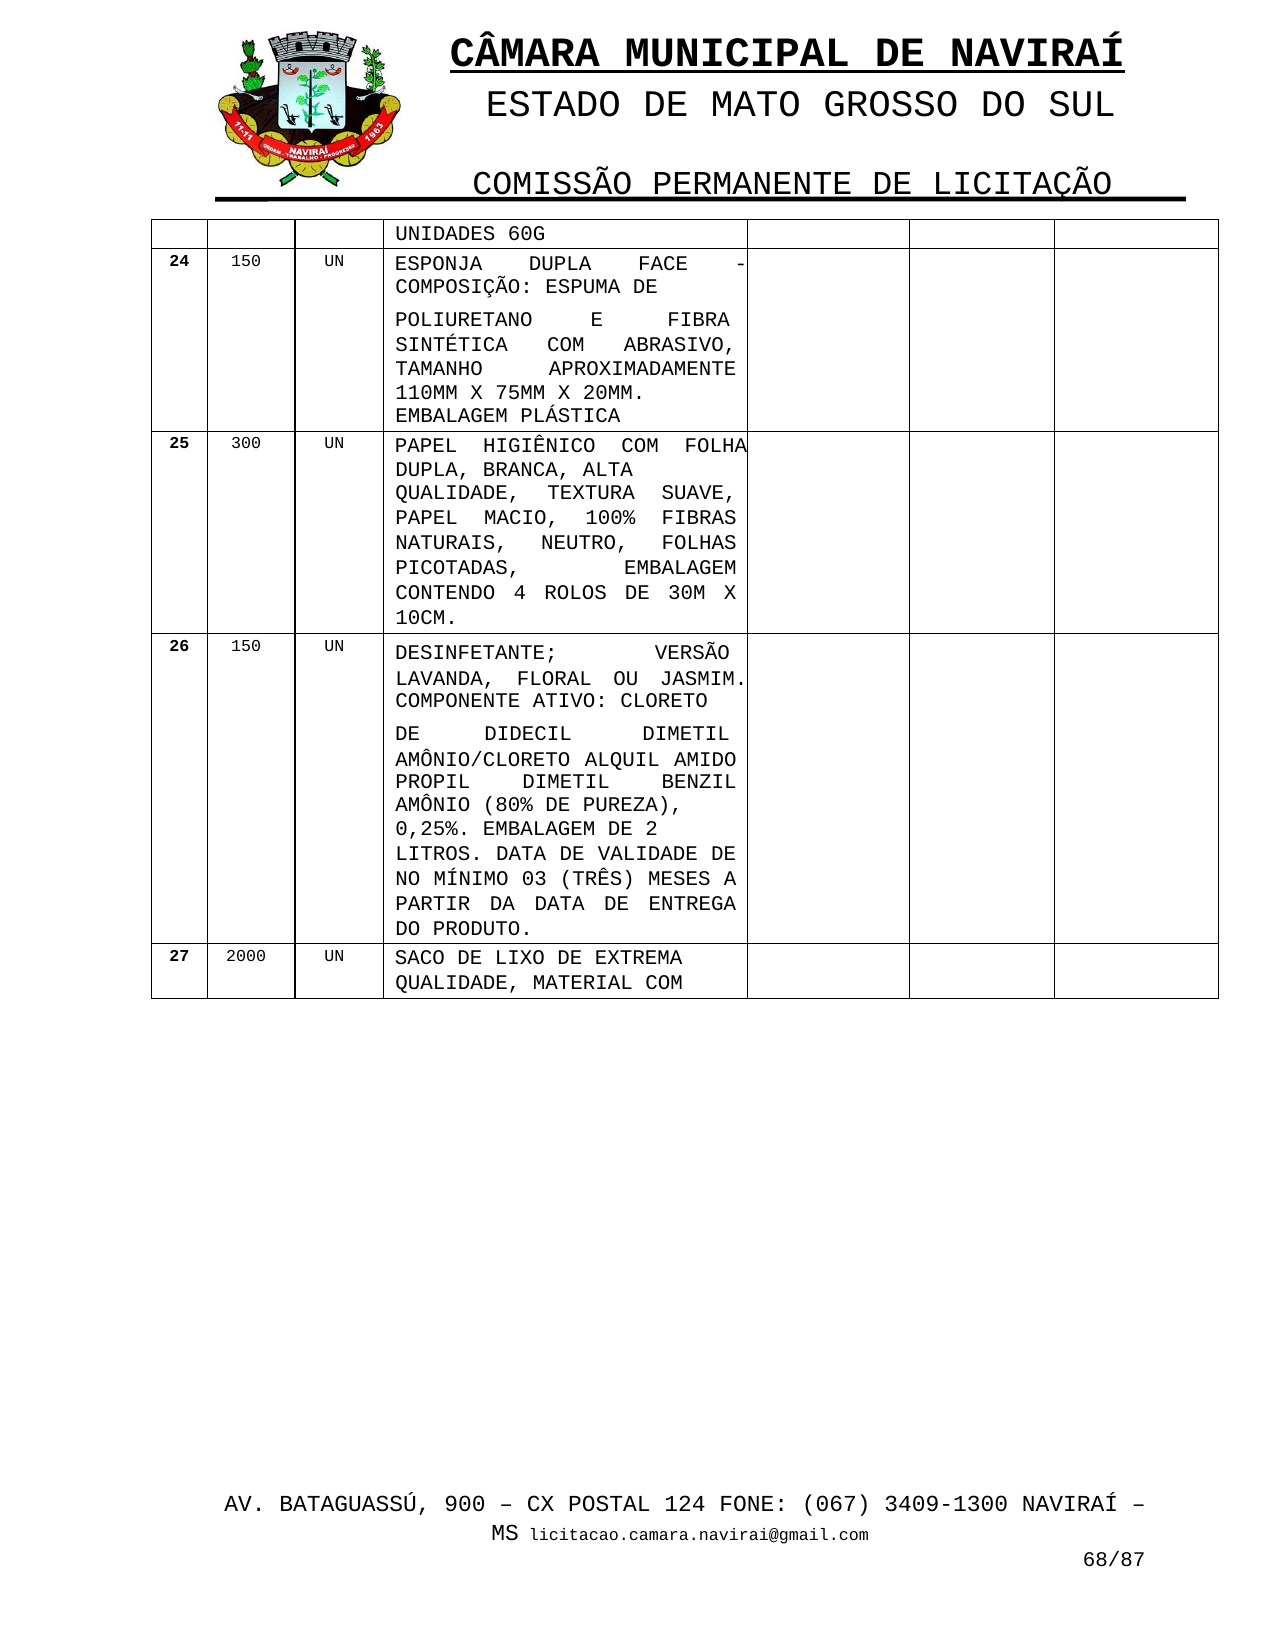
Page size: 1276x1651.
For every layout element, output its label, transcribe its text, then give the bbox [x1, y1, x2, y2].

table_cell [748, 634, 909, 943]
table_cell [296, 220, 383, 248]
table_cell SACO DE LIXO DE EXTREMA QUALIDADE, MATERIAL COM [384, 944, 747, 998]
table_cell [748, 944, 909, 998]
table_cell 26 [152, 634, 207, 943]
table_cell UNIDADES 60G [384, 220, 747, 248]
table_cell 24 [152, 249, 207, 431]
table_cell [152, 220, 207, 248]
table_cell [910, 634, 1054, 943]
table_cell [748, 220, 909, 248]
table_cell [748, 249, 909, 431]
table_cell [910, 249, 1054, 431]
table_cell UN [296, 944, 383, 998]
table_cell [910, 220, 1054, 248]
table_cell UN [296, 432, 383, 633]
table_cell [1055, 432, 1218, 633]
table_cell [208, 220, 294, 248]
table_cell UN [296, 634, 383, 943]
table_cell [1055, 249, 1218, 431]
table_cell 300 [208, 432, 294, 633]
table_cell [1055, 220, 1218, 248]
table_cell [748, 432, 909, 633]
table_cell [910, 944, 1054, 998]
table_cell [910, 432, 1054, 633]
table_cell 150 [208, 249, 294, 431]
table_cell [1055, 634, 1218, 943]
table_cell 150 [208, 634, 294, 943]
table_cell ESPONJA DUPLA FACE - COMPOSIÇÃO: ESPUMA DE POLIURETANO E FIBRA SINTÉTICA COM ABRASIVO, TAMANHO APROXIMADAMENTE 110MM X 75MM X 20MM. EMBALAGEM PLÁSTICA [384, 249, 747, 431]
table_cell 2000 [208, 944, 294, 998]
table_cell DESINFETANTE; VERSÃO LAVANDA, FLORAL OU JASMIM. COMPONENTE ATIVO: CLORETO DE DIDECIL DIMETIL AMÔNIO/CLORETO ALQUIL AMIDO PROPIL DIMETIL BENZIL AMÔNIO (80% DE PUREZA), 0,25%. EMBALAGEM DE 2 LITROS. DATA DE VALIDADE DE NO MÍNIMO 03 (TRÊS) MESES A PARTIR DA DATA DE ENTREGA DO PRODUTO. [384, 634, 747, 943]
table_cell 27 [152, 944, 207, 998]
table_cell UN [296, 249, 383, 431]
table_cell 25 [152, 432, 207, 633]
table_cell [1055, 944, 1218, 998]
table_cell PAPEL HIGIÊNICO COM FOLHA DUPLA, BRANCA, ALTA QUALIDADE, TEXTURA SUAVE, PAPEL MACIO, 100% FIBRAS NATURAIS, NEUTRO, FOLHAS PICOTADAS, EMBALAGEM CONTENDO 4 ROLOS DE 30M X 10CM. [384, 432, 747, 633]
